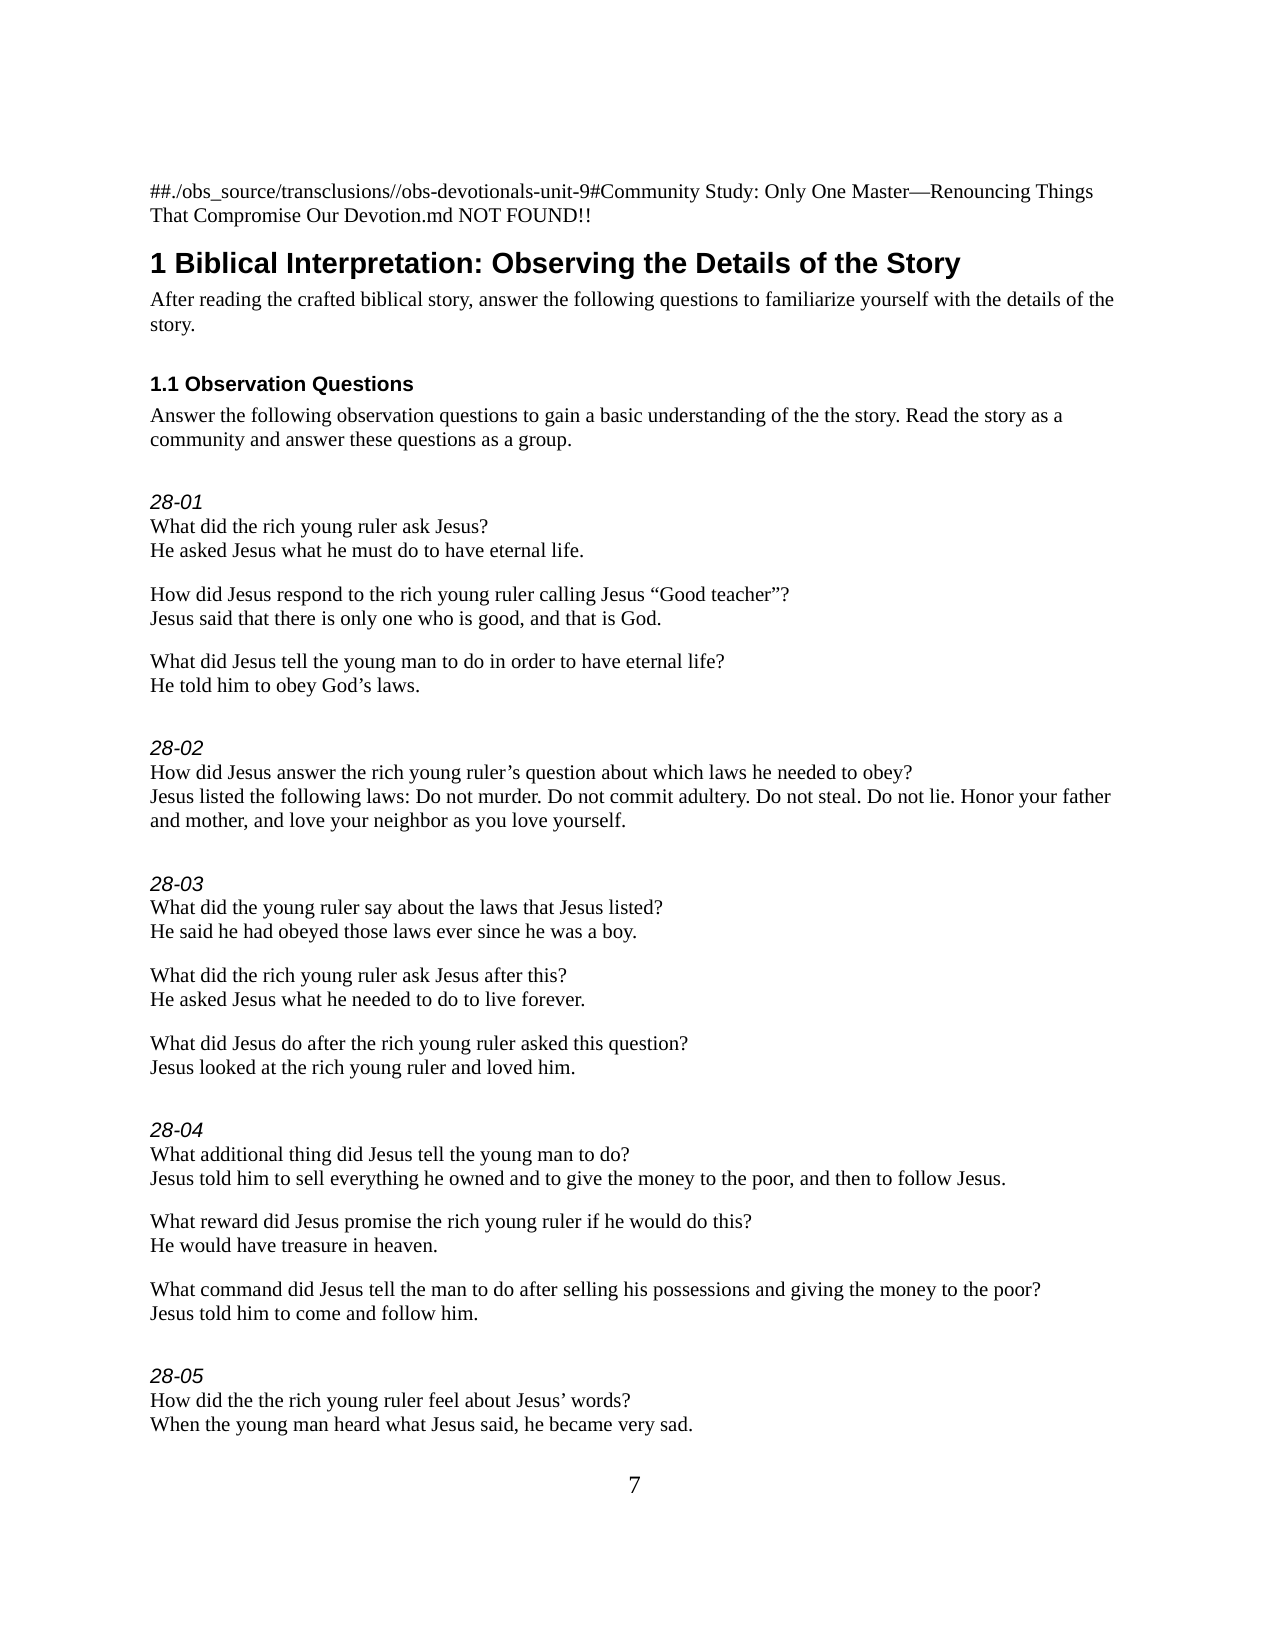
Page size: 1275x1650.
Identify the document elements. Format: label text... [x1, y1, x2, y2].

subtitle 28-04 [150, 1118, 1125, 1142]
text How did Jesus answer the rich young ruler’s question about which laws he needed to obey? Jesus listed the following laws: Do not murder. Do not commit adultery. Do not steal. Do not lie. Honor your father and mother, and love your neighbor as you love yourself. [150, 760, 1125, 832]
text What did the rich young ruler ask Jesus? He asked Jesus what he must do to have eternal life. [150, 514, 1125, 562]
text What did the young ruler say about the laws that Jesus listed? He said he had obeyed those laws ever since he was a boy. [150, 895, 1125, 943]
subtitle 28-05 [150, 1364, 1125, 1388]
subtitle 1.1 Observation Questions [150, 371, 1125, 395]
text What reward did Jesus promise the rich young ruler if he would do this? He would have treasure in heaven. [150, 1209, 1125, 1257]
subtitle 1 Biblical Interpretation: Observing the Details of the Story [150, 246, 1125, 280]
text What did the rich young ruler ask Jesus after this? He asked Jesus what he needed to do to live forever. [150, 963, 1125, 1011]
text After reading the crafted biblical story, answer the following questions to familiarize yourself with the details of the story. [150, 287, 1125, 336]
subtitle 28-03 [150, 871, 1125, 895]
subtitle 28-01 [150, 490, 1125, 514]
text Answer the following observation questions to gain a basic understanding of the the story. Read the story as a community and answer these questions as a group. [150, 403, 1125, 451]
text What additional thing did Jesus tell the young man to do? Jesus told him to sell everything he owned and to give the money to the poor, and then to follow Jesus. [150, 1142, 1125, 1190]
text How did the the rich young ruler feel about Jesus’ words? When the young man heard what Jesus said, he became very sad. [150, 1388, 1125, 1436]
subtitle 28-02 [150, 736, 1125, 760]
text How did Jesus respond to the rich young ruler calling Jesus “Good teacher”? Jesus said that there is only one who is good, and that is God. [150, 582, 1125, 630]
text ##./obs_source/transclusions//obs-devotionals-unit-9#Community Study: Only One Master—Renouncing Things That Compromise Our Devotion.md NOT FOUND!! [150, 179, 1125, 227]
text What did Jesus tell the young man to do in order to have eternal life? He told him to obey God’s laws. [150, 649, 1125, 697]
text What command did Jesus tell the man to do after selling his possessions and giving the money to the poor? Jesus told him to come and follow him. [150, 1277, 1125, 1325]
text What did Jesus do after the rich young ruler asked this question? Jesus looked at the rich young ruler and loved him. [150, 1031, 1125, 1079]
